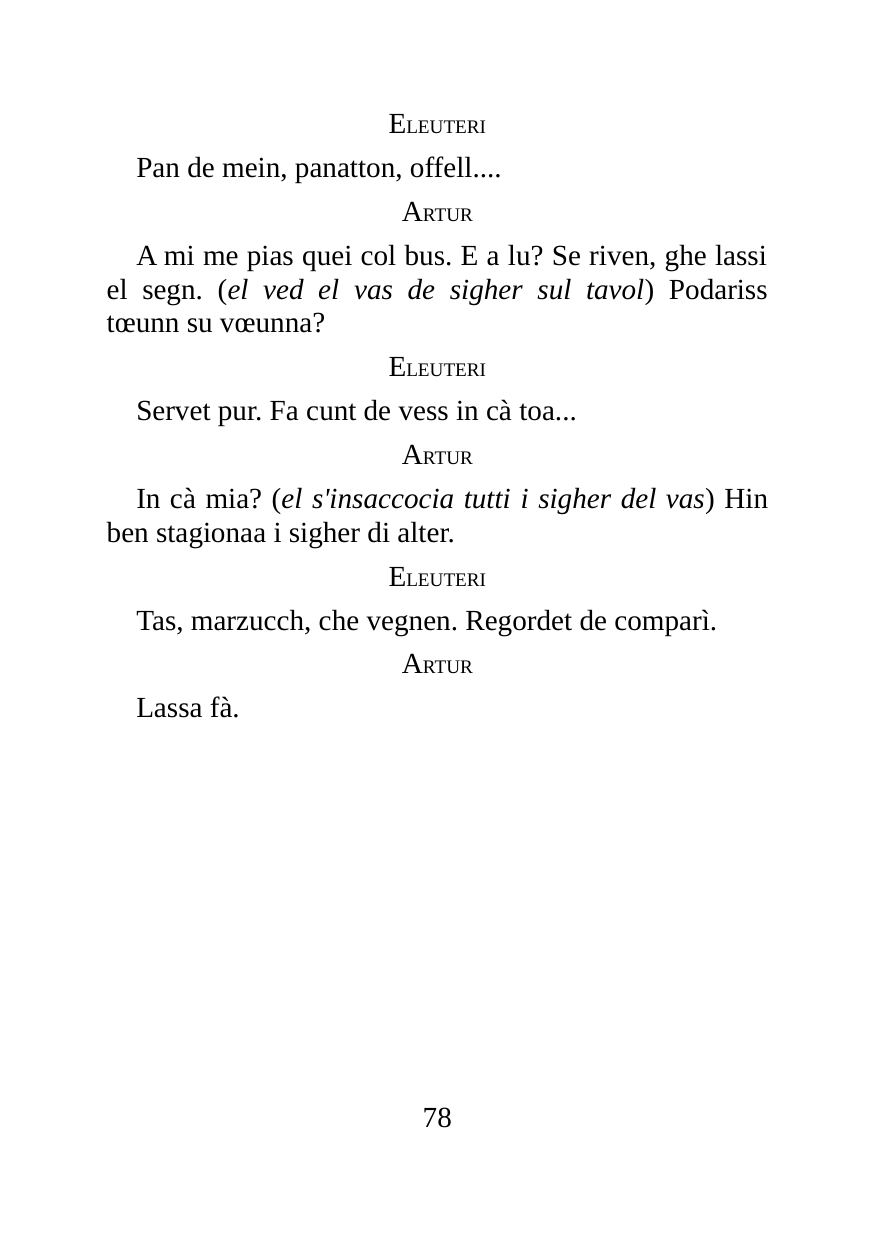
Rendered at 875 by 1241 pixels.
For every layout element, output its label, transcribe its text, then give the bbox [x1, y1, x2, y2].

text Lassa fà. [106, 691, 768, 724]
text Eleuteri [106, 559, 768, 592]
text In cà mia? (el s'insaccocia tutti i sigher del vas) Hin ben stagionaa i sigher di alter. [106, 481, 768, 548]
text Tas, marzucch, che vegnen. Regordet de comparì. [106, 603, 768, 636]
text A mi me pias quei col bus. E a lu? Se riven, ghe lassi el segn. (el ved el vas de sigher sul tavol) Podariss tœunn su vœunna? [106, 238, 768, 339]
text Artur [106, 647, 768, 680]
text Eleuteri [106, 106, 768, 140]
text Artur [106, 437, 768, 471]
text Pan de mein, panatton, offell.... [106, 150, 768, 184]
text Artur [106, 194, 768, 228]
text Eleuteri [106, 349, 768, 383]
text Servet pur. Fa cunt de vess in cà toa... [106, 393, 768, 427]
